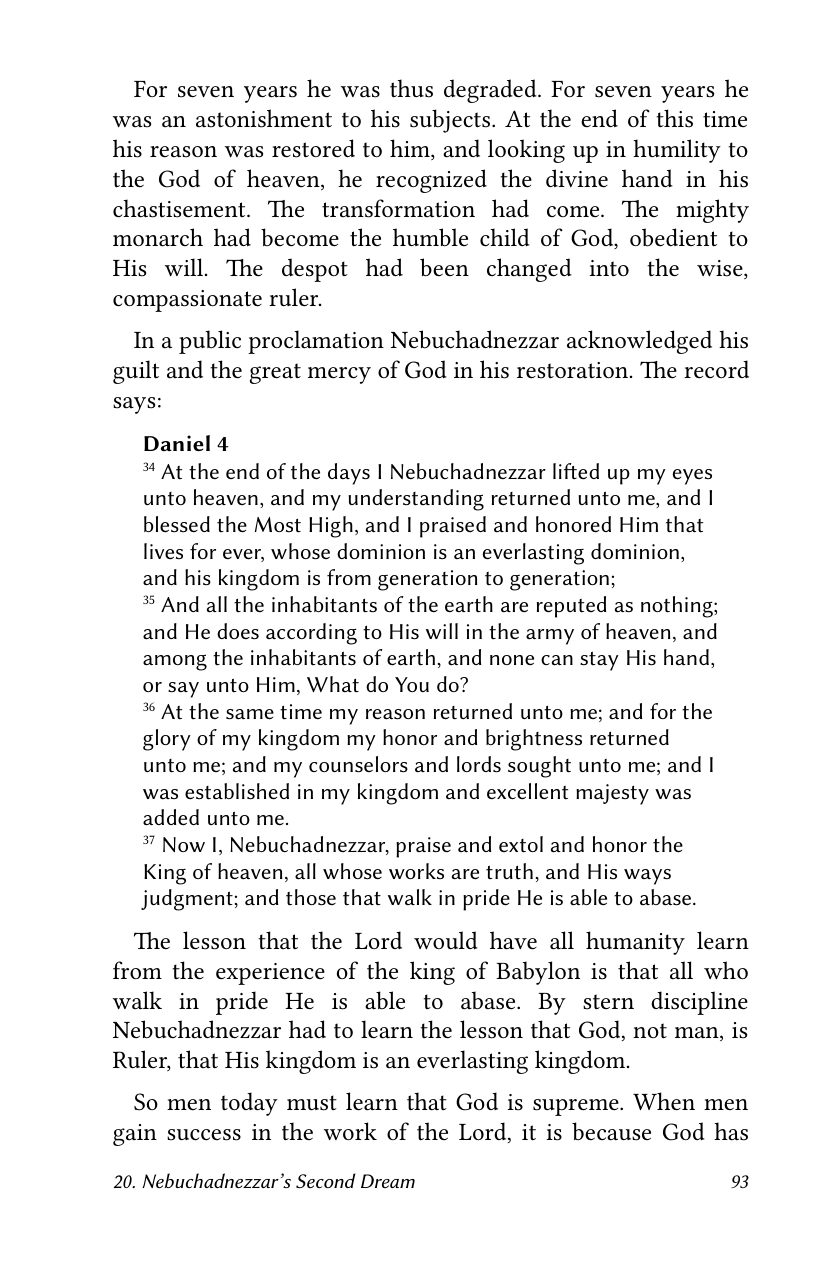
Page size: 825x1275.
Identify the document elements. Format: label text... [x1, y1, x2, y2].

text 37 Now I, Nebuchadnezzar, praise and extol and honor the King of heaven, all whose works are truth, and His ways judgment; and those that walk in pride He is able to abase. [142, 832, 720, 911]
text The lesson that the Lord would have all humanity learn from the experience of the king of Babylon is that all who walk in pride He is able to abase. By stern discipline Nebuchadnezzar had to learn the lesson that God, not man, is Ruler, that His kingdom is an everlasting kingdom. [112, 927, 750, 1075]
text In a public proclamation Nebuchadnezzar acknowledged his guilt and the great mercy of God in his restoration. The record says: [112, 326, 750, 414]
text For seven years he was thus degraded. For seven years he was an astonishment to his subjects. At the end of this time his reason was restored to him, and looking up in humility to the God of heaven, he recognized the divine hand in his chastisement. The transformation had come. The mighty monarch had become the humble child of God, obedient to His will. The despot had been changed into the wise, compassionate ruler. [112, 75, 750, 313]
text 36 At the same time my reason returned unto me; and for the glory of my kingdom my honor and brightness returned unto me; and my counselors and lords sought unto me; and I was established in my kingdom and excellent majesty was added unto me. [142, 698, 720, 831]
text Daniel 4 [142, 431, 750, 457]
text So men today must learn that God is supreme. When men gain success in the work of the Lord, it is because God has [112, 1088, 750, 1147]
text 35 And all the inhabitants of the earth are reputed as nothing; and He does according to His will in the army of heaven, and among the inhabitants of earth, and none can stay His hand, or say unto Him, What do You do? [142, 592, 720, 698]
text 34 At the end of the days I Nebuchadnezzar lifted up my eyes unto heaven, and my understanding returned unto me, and I blessed the Most High, and I praised and honored Him that lives for ever, whose dominion is an everlasting dominion, and his kingdom is from generation to generation; [142, 458, 720, 591]
